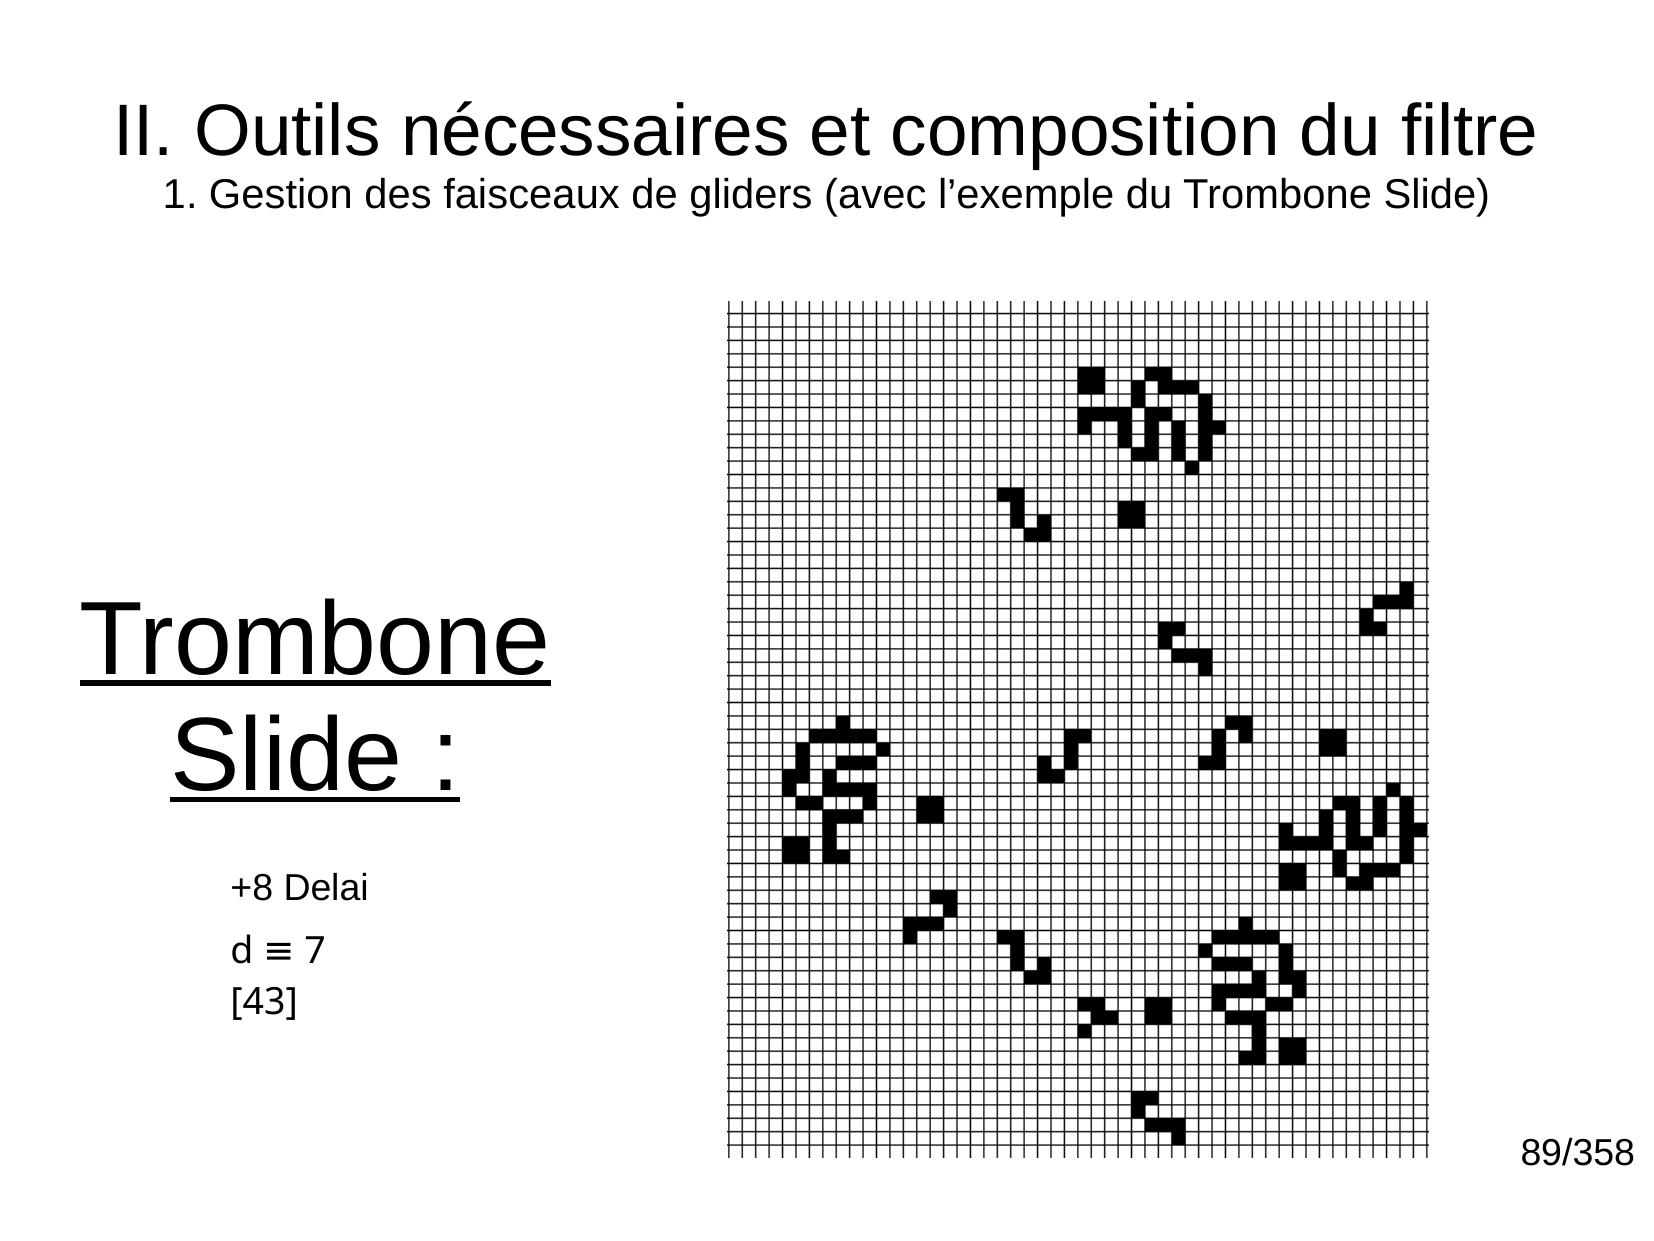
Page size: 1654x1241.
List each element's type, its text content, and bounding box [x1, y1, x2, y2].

text_box Trombone Slide : [65, 572, 566, 821]
text_box +8 Delai [215, 858, 384, 916]
text_box d ≡ 7 [43] [215, 916, 393, 975]
text_box <number>/358 [1505, 1124, 1654, 1182]
picture [727, 301, 1429, 1158]
title II. Outils nécessaires et composition du filtre 1. Gestion des faisceaux de gliders (avec l’exemple du Trombone Slide) [82, 49, 1571, 257]
